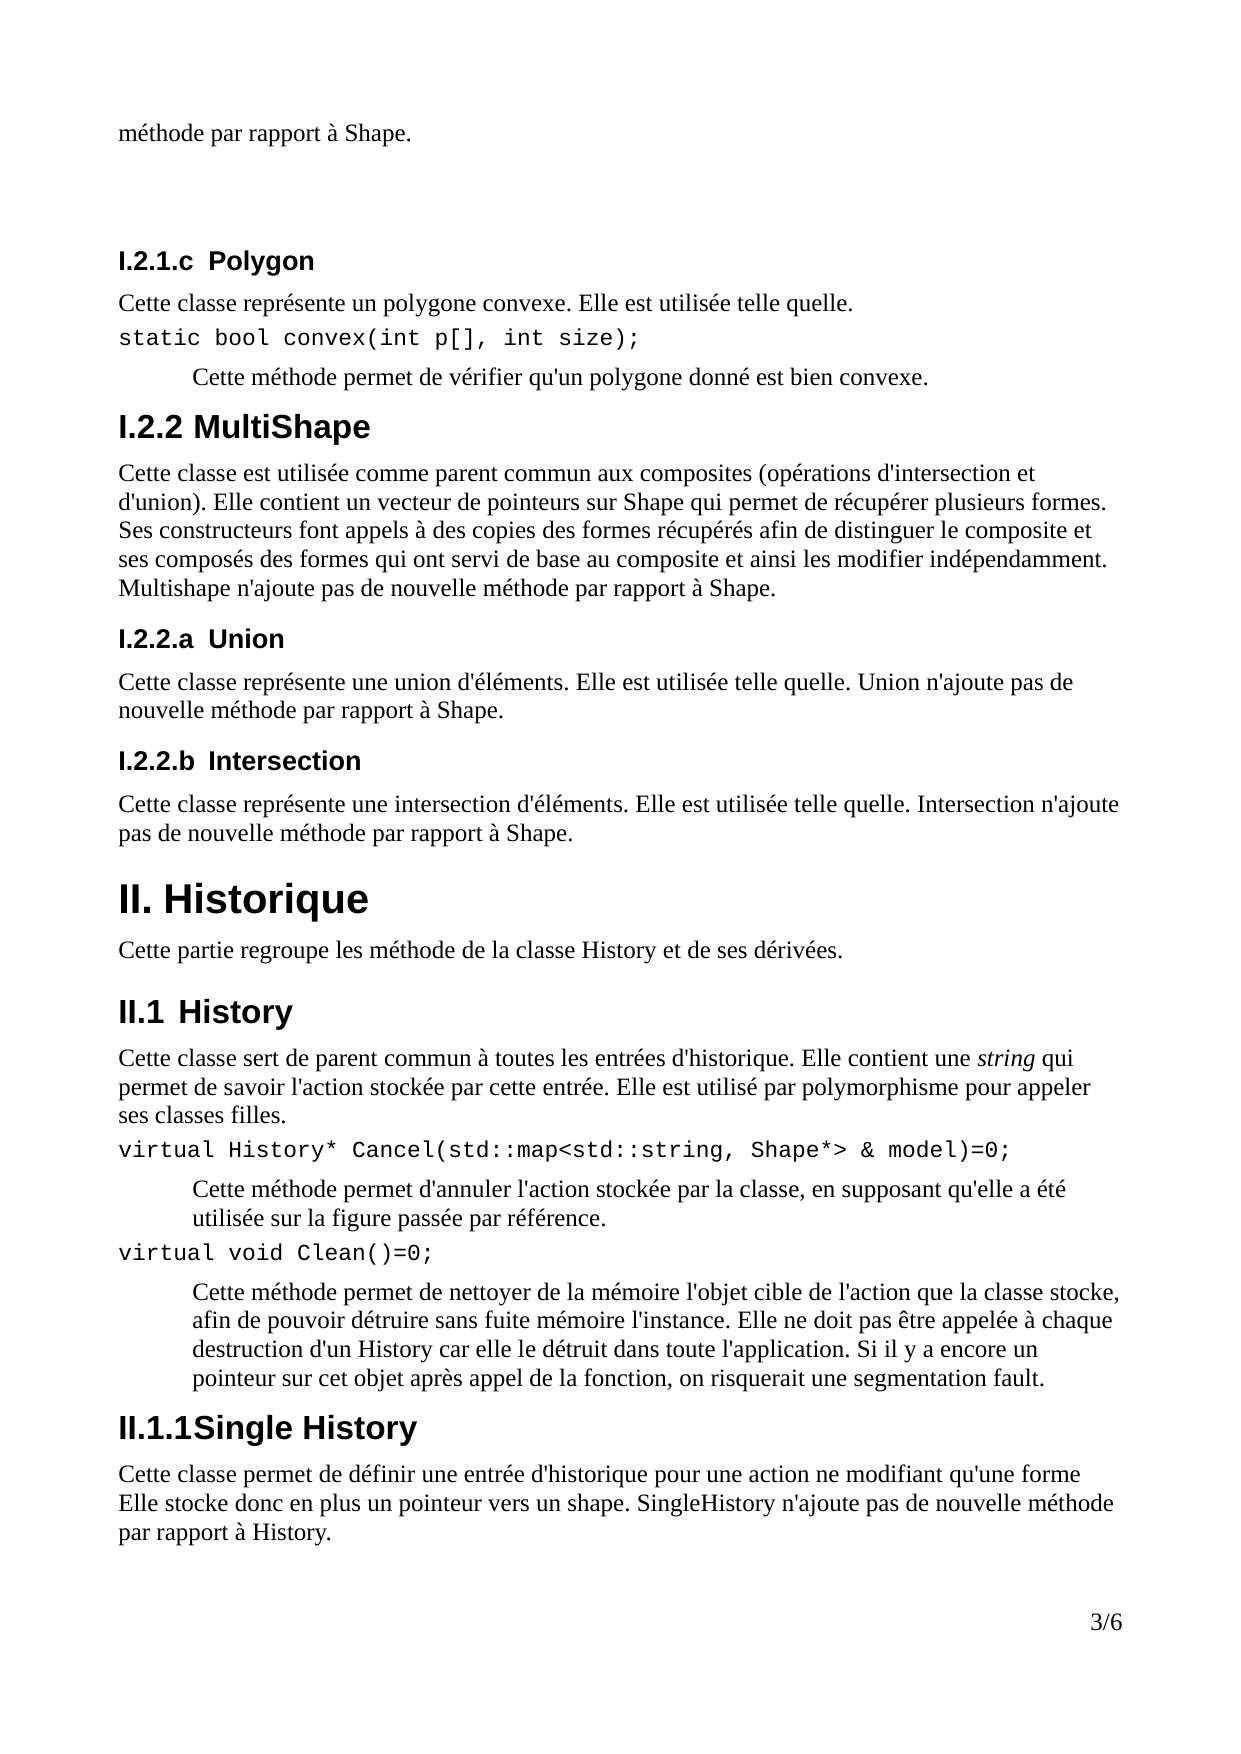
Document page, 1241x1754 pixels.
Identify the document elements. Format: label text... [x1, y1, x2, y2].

text Cette méthode permet de nettoyer de la mémoire l'objet cible de l'action que la classe stocke, afin de pouvoir détruire sans fuite mémoire l'instance. Elle ne doit pas être appelée à chaque destruction d'un History car elle le détruit dans toute l'application. Si il y a encore un pointeur sur cet objet après appel de la fonction, on risquerait une segmentation fault. [118, 1277, 1122, 1392]
text Cette classe permet de définir une entrée d'historique pour une action ne modifiant qu'une forme Elle stocke donc en plus un pointeur vers un shape. SingleHistory n'ajoute pas de nouvelle méthode par rapport à History. [118, 1459, 1122, 1545]
text Cette classe représente une union d'éléments. Elle est utilisée telle quelle. Union n'ajoute pas de nouvelle méthode par rapport à Shape. [118, 667, 1122, 724]
text virtual History* Cancel(std::map<std::string, Shape*> & model)=0; [118, 1139, 1122, 1165]
text Cette classe représente un polygone convexe. Elle est utilisée telle quelle. [118, 288, 1122, 317]
text static bool convex(int p[], int size); [118, 326, 1122, 352]
text Cette classe sert de parent commun à toutes les entrées d'historique. Elle contient une string qui permet de savoir l'action stockée par cette entrée. Elle est utilisé par polymorphisme pour appeler ses classes filles. [118, 1043, 1122, 1129]
subtitle Historique [118, 875, 1122, 923]
subtitle Union [118, 623, 1122, 654]
text Cette partie regroupe les méthode de la classe History et de ses dérivées. [118, 935, 1122, 964]
text Cette classe représente une intersection d'éléments. Elle est utilisée telle quelle. Intersection n'ajoute pas de nouvelle méthode par rapport à Shape. [118, 789, 1122, 847]
subtitle Single History [118, 1408, 1122, 1447]
subtitle History [118, 992, 1122, 1031]
text virtual void Clean()=0; [118, 1241, 1122, 1267]
subtitle Intersection [118, 745, 1122, 777]
subtitle MultiShape [118, 407, 1122, 446]
text Cette méthode permet de vérifier qu'un polygone donné est bien convexe. [118, 362, 1122, 391]
text méthode par rapport à Shape. [118, 118, 1122, 147]
text Cette classe est utilisée comme parent commun aux composites (opérations d'intersection et d'union). Elle contient un vecteur de pointeurs sur Shape qui permet de récupérer plusieurs formes. Ses constructeurs font appels à des copies des formes récupérés afin de distinguer le composite et ses composés des formes qui ont servi de base au composite et ainsi les modifier indépendamment. Multishape n'ajoute pas de nouvelle méthode par rapport à Shape. [118, 458, 1122, 602]
subtitle Polygon [118, 244, 1122, 276]
text Cette méthode permet d'annuler l'action stockée par la classe, en supposant qu'elle a été utilisée sur la figure passée par référence. [118, 1174, 1122, 1232]
